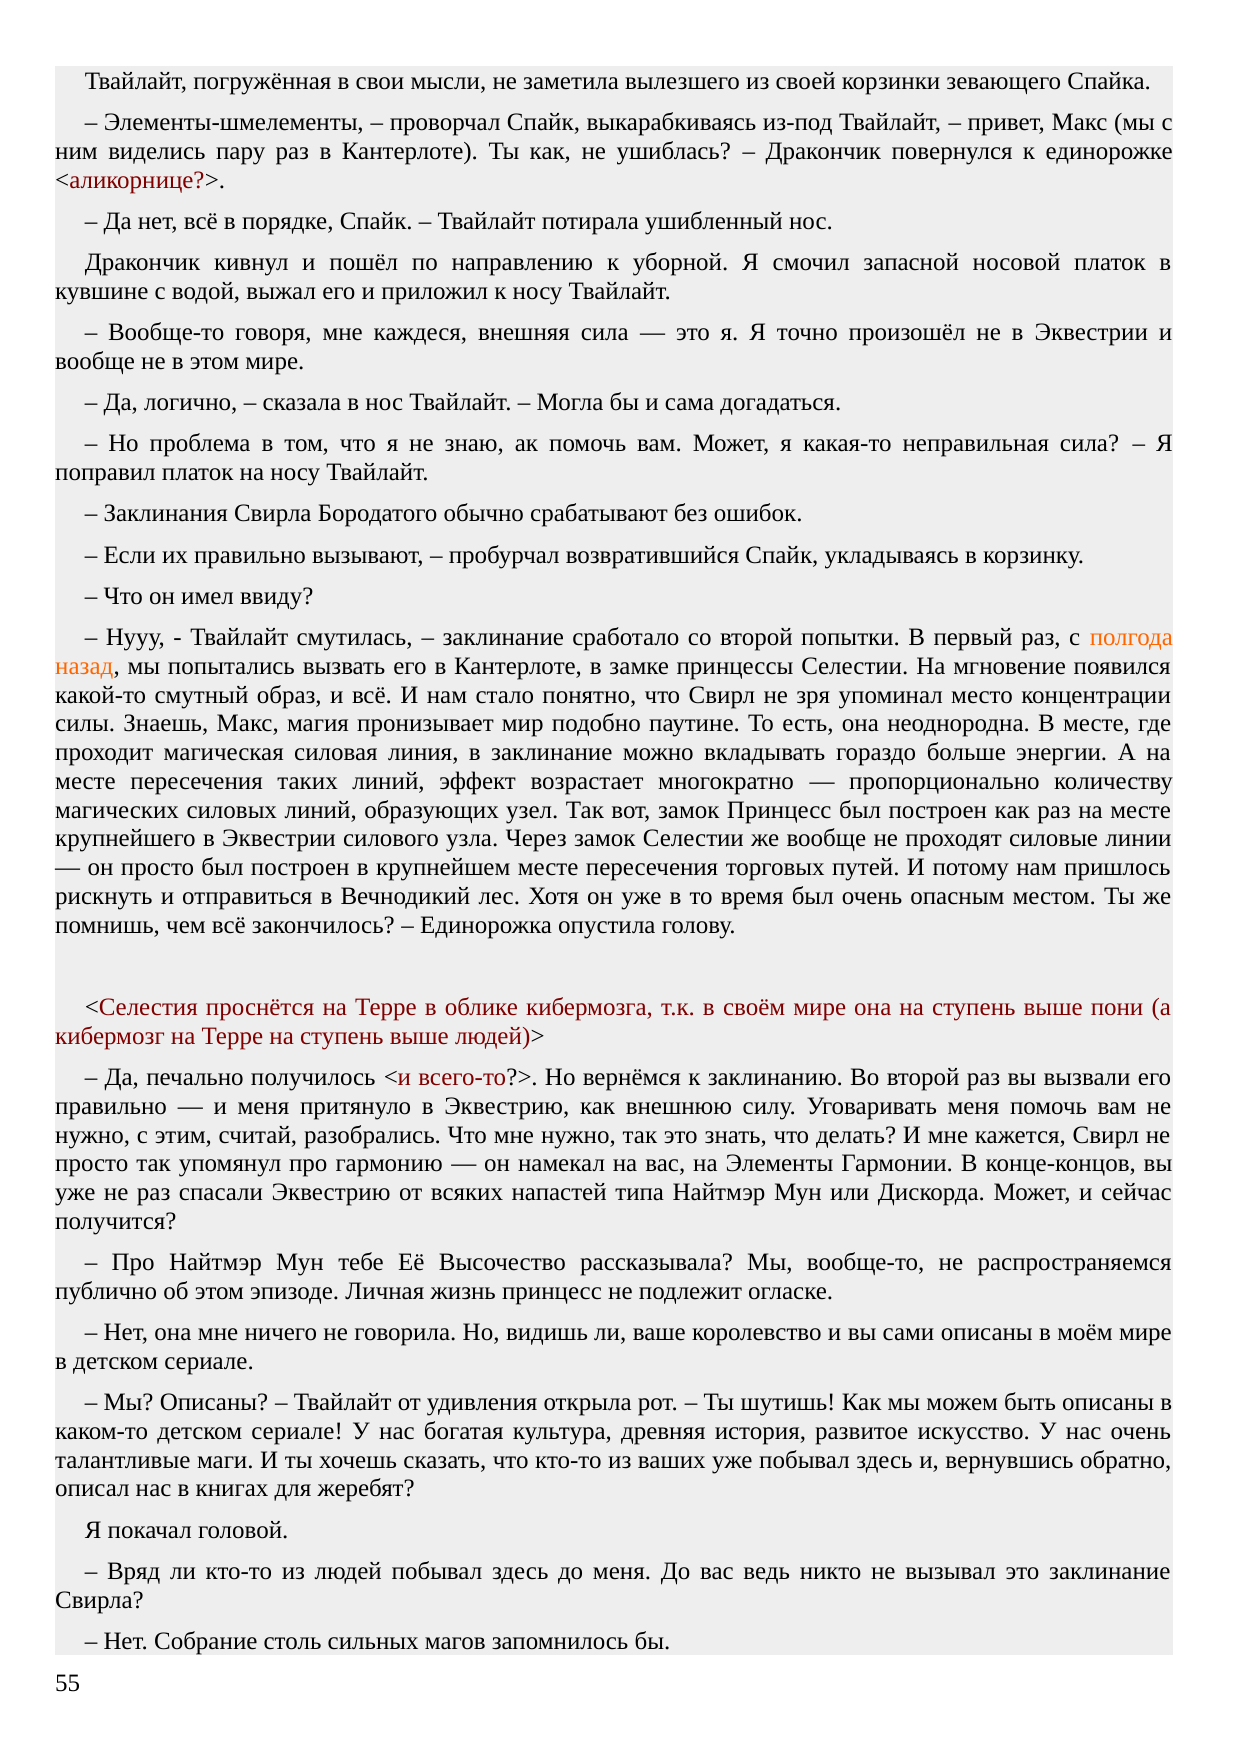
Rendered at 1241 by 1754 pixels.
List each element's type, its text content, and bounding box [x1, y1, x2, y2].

text Я покачал головой. [55, 1515, 1173, 1543]
text <Селестия проснётся на Терре в облике кибермозга, т.к. в своём мире она на ступень выше пони (а кибермозг на Терре на ступень выше людей)> [55, 992, 1173, 1050]
text Дракончик кивнул и пошёл по направлению к уборной. Я смочил запасной носовой платок в кувшине с водой, выжал его и приложил к носу Твайлайт. [55, 247, 1173, 305]
text – Да нет, всё в порядке, Спайк. – Твайлайт потирала ушибленный нос. [55, 206, 1173, 235]
text – Если их правильно вызывают, – пробурчал возвратившийся Спайк, укладываясь в корзинку. [55, 540, 1173, 568]
text – Нет. Собрание столь сильных магов запомнилось бы. [55, 1626, 1173, 1655]
text – Да, логично, – сказала в нос Твайлайт. – Могла бы и сама догадаться. [55, 387, 1173, 416]
text – Вообще-то говоря, мне каждеся, внешняя сила — это я. Я точно произошёл не в Эквестрии и вообще не в этом мире. [55, 317, 1173, 375]
text – Нет, она мне ничего не говорила. Но, видишь ли, ваше королевство и вы сами описаны в моём мире в детском сериале. [55, 1317, 1173, 1375]
text – Заклинания Свирла Бородатого обычно срабатывают без ошибок. [55, 498, 1173, 527]
text – Вряд ли кто-то из людей побывал здесь до меня. До вас ведь никто не вызывал это заклинание Свирла? [55, 1556, 1173, 1613]
text – Мы? Описаны? – Твайлайт от удивления открыла рот. – Ты шутишь! Как мы можем быть описаны в каком-то детском сериале! У нас богатая культура, древняя история, развитое искусство. У нас очень талантливые маги. И ты хочешь сказать, что кто-то из ваших уже побывал здесь и, вернувшись обратно, описал нас в книгах для жеребят? [55, 1387, 1173, 1502]
text – Что он имел ввиду? [55, 581, 1173, 610]
text – Нууу, - Твайлайт смутилась, – заклинание сработало со второй попытки. В первый раз, с полгода назад, мы попытались вызвать его в Кантерлоте, в замке принцессы Селестии. На мгновение появился какой-то смутный образ, и всё. И нам стало понятно, что Свирл не зря упоминал место концентрации силы. Знаешь, Макс, магия пронизывает мир подобно паутине. То есть, она неоднородна. В месте, где проходит магическая силовая линия, в заклинание можно вкладывать гораздо больше энергии. А на месте пересечения таких линий, эффект возрастает многократно — пропорционально количеству магических силовых линий, образующих узел. Так вот, замок Принцесс был построен как раз на месте крупнейшего в Эквестрии силового узла. Через замок Селестии же вообще не проходят силовые линии — он просто был построен в крупнейшем месте пересечения торговых путей. И потому нам пришлось рискнуть и отправиться в Вечнодикий лес. Хотя он уже в то время был очень опасным местом. Ты же помнишь, чем всё закончилось? – Единорожка опустила голову. [55, 622, 1173, 938]
text Твайлайт, погружённая в свои мысли, не заметила вылезшего из своей корзинки зевающего Спайка. [55, 66, 1173, 95]
text – Да, печально получилось <и всего-то?>. Но вернёмся к заклинанию. Во второй раз вы вызвали его правильно — и меня притянуло в Эквестрию, как внешнюю силу. Уговаривать меня помочь вам не нужно, с этим, считай, разобрались. Что мне нужно, так это знать, что делать? И мне кажется, Свирл не просто так упомянул про гармонию — он намекал на вас, на Элементы Гармонии. В конце-концов, вы уже не раз спасали Эквестрию от всяких напастей типа Найтмэр Мун или Дискорда. Может, и сейчас получится? [55, 1062, 1173, 1235]
text – Про Найтмэр Мун тебе Её Высочество рассказывала? Мы, вообще-то, не распространяемся публично об этом эпизоде. Личная жизнь принцесс не подлежит огласке. [55, 1247, 1173, 1305]
text – Но проблема в том, что я не знаю, ак помочь вам. Может, я какая-то неправильная сила? – Я поправил платок на носу Твайлайт. [55, 428, 1173, 486]
text – Элементы-шмелементы, – проворчал Спайк, выкарабкиваясь из-под Твайлайт, – привет, Макс (мы с ним виделись пару раз в Кантерлоте). Ты как, не ушиблась? – Дракончик повернулся к единорожке <аликорнице?>. [55, 107, 1173, 193]
